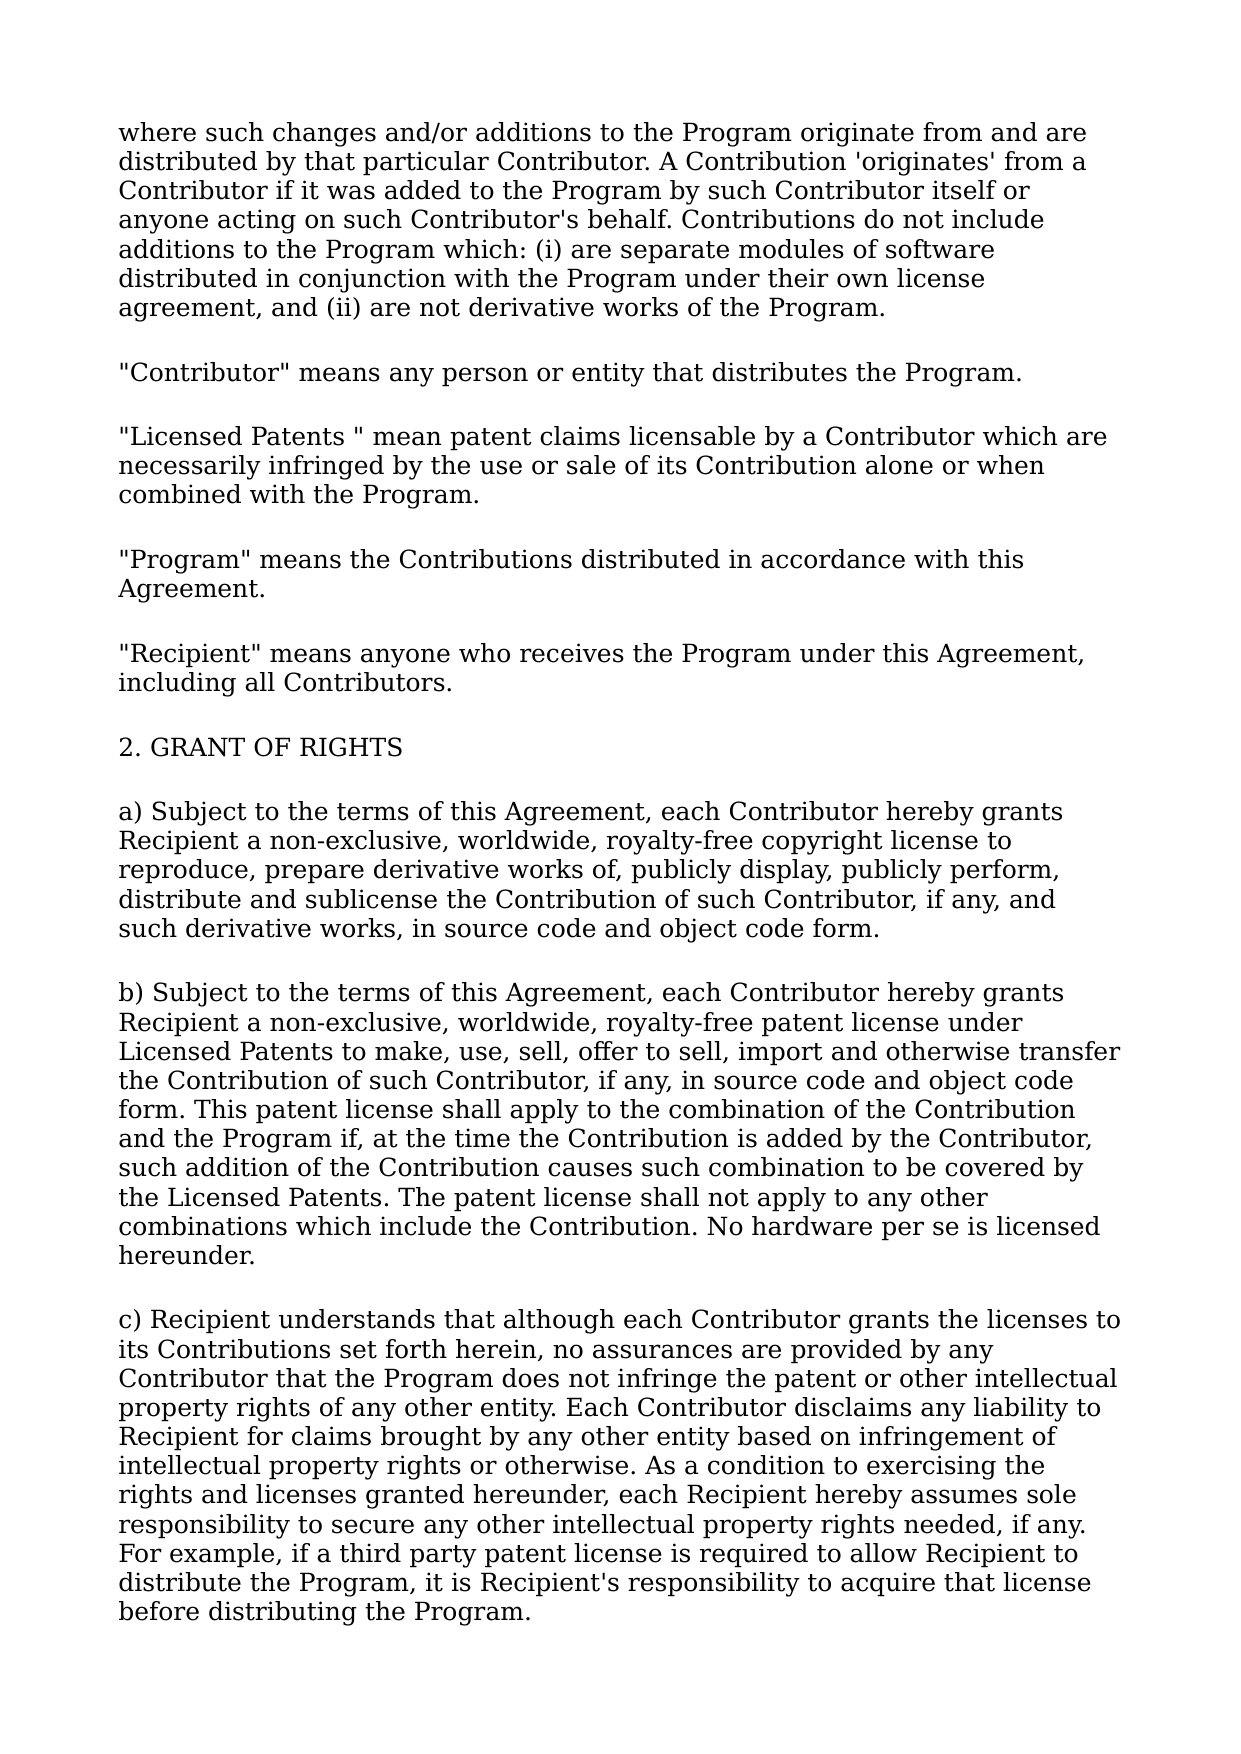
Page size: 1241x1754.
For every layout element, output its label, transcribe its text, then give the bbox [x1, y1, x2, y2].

text "Recipient" means anyone who receives the Program under this Agreement, including all Contributors. [118, 639, 1122, 697]
text "Program" means the Contributions distributed in accordance with this Agreement. [118, 545, 1122, 603]
text a) Subject to the terms of this Agreement, each Contributor hereby grants Recipient a non-exclusive, worldwide, royalty-free copyright license to reproduce, prepare derivative works of, publicly display, publicly perform, distribute and sublicense the Contribution of such Contributor, if any, and such derivative works, in source code and object code form. [118, 797, 1122, 943]
text "Contributor" means any person or entity that distributes the Program. [118, 358, 1122, 387]
text "Licensed Patents " mean patent claims licensable by a Contributor which are necessarily infringed by the use or sale of its Contribution alone or when combined with the Program. [118, 422, 1122, 510]
text b) Subject to the terms of this Agreement, each Contributor hereby grants Recipient a non-exclusive, worldwide, royalty-free patent license under Licensed Patents to make, use, sell, offer to sell, import and otherwise transfer the Contribution of such Contributor, if any, in source code and object code form. This patent license shall apply to the combination of the Contribution and the Program if, at the time the Contribution is added by the Contributor, such addition of the Contribution causes such combination to be covered by the Licensed Patents. The patent license shall not apply to any other combinations which include the Contribution. No hardware per se is licensed hereunder. [118, 978, 1122, 1270]
text where such changes and/or additions to the Program originate from and are distributed by that particular Contributor. A Contribution 'originates' from a Contributor if it was added to the Program by such Contributor itself or anyone acting on such Contributor's behalf. Contributions do not include additions to the Program which: (i) are separate modules of software distributed in conjunction with the Program under their own license agreement, and (ii) are not derivative works of the Program. [118, 118, 1122, 322]
text 2. GRANT OF RIGHTS [118, 733, 1122, 762]
text c) Recipient understands that although each Contributor grants the licenses to its Contributions set forth herein, no assurances are provided by any Contributor that the Program does not infringe the patent or other intellectual property rights of any other entity. Each Contributor disclaims any liability to Recipient for claims brought by any other entity based on infringement of intellectual property rights or otherwise. As a condition to exercising the rights and licenses granted hereunder, each Recipient hereby assumes sole responsibility to secure any other intellectual property rights needed, if any. For example, if a third party patent license is required to allow Recipient to distribute the Program, it is Recipient's responsibility to acquire that license before distributing the Program. [118, 1306, 1122, 1626]
